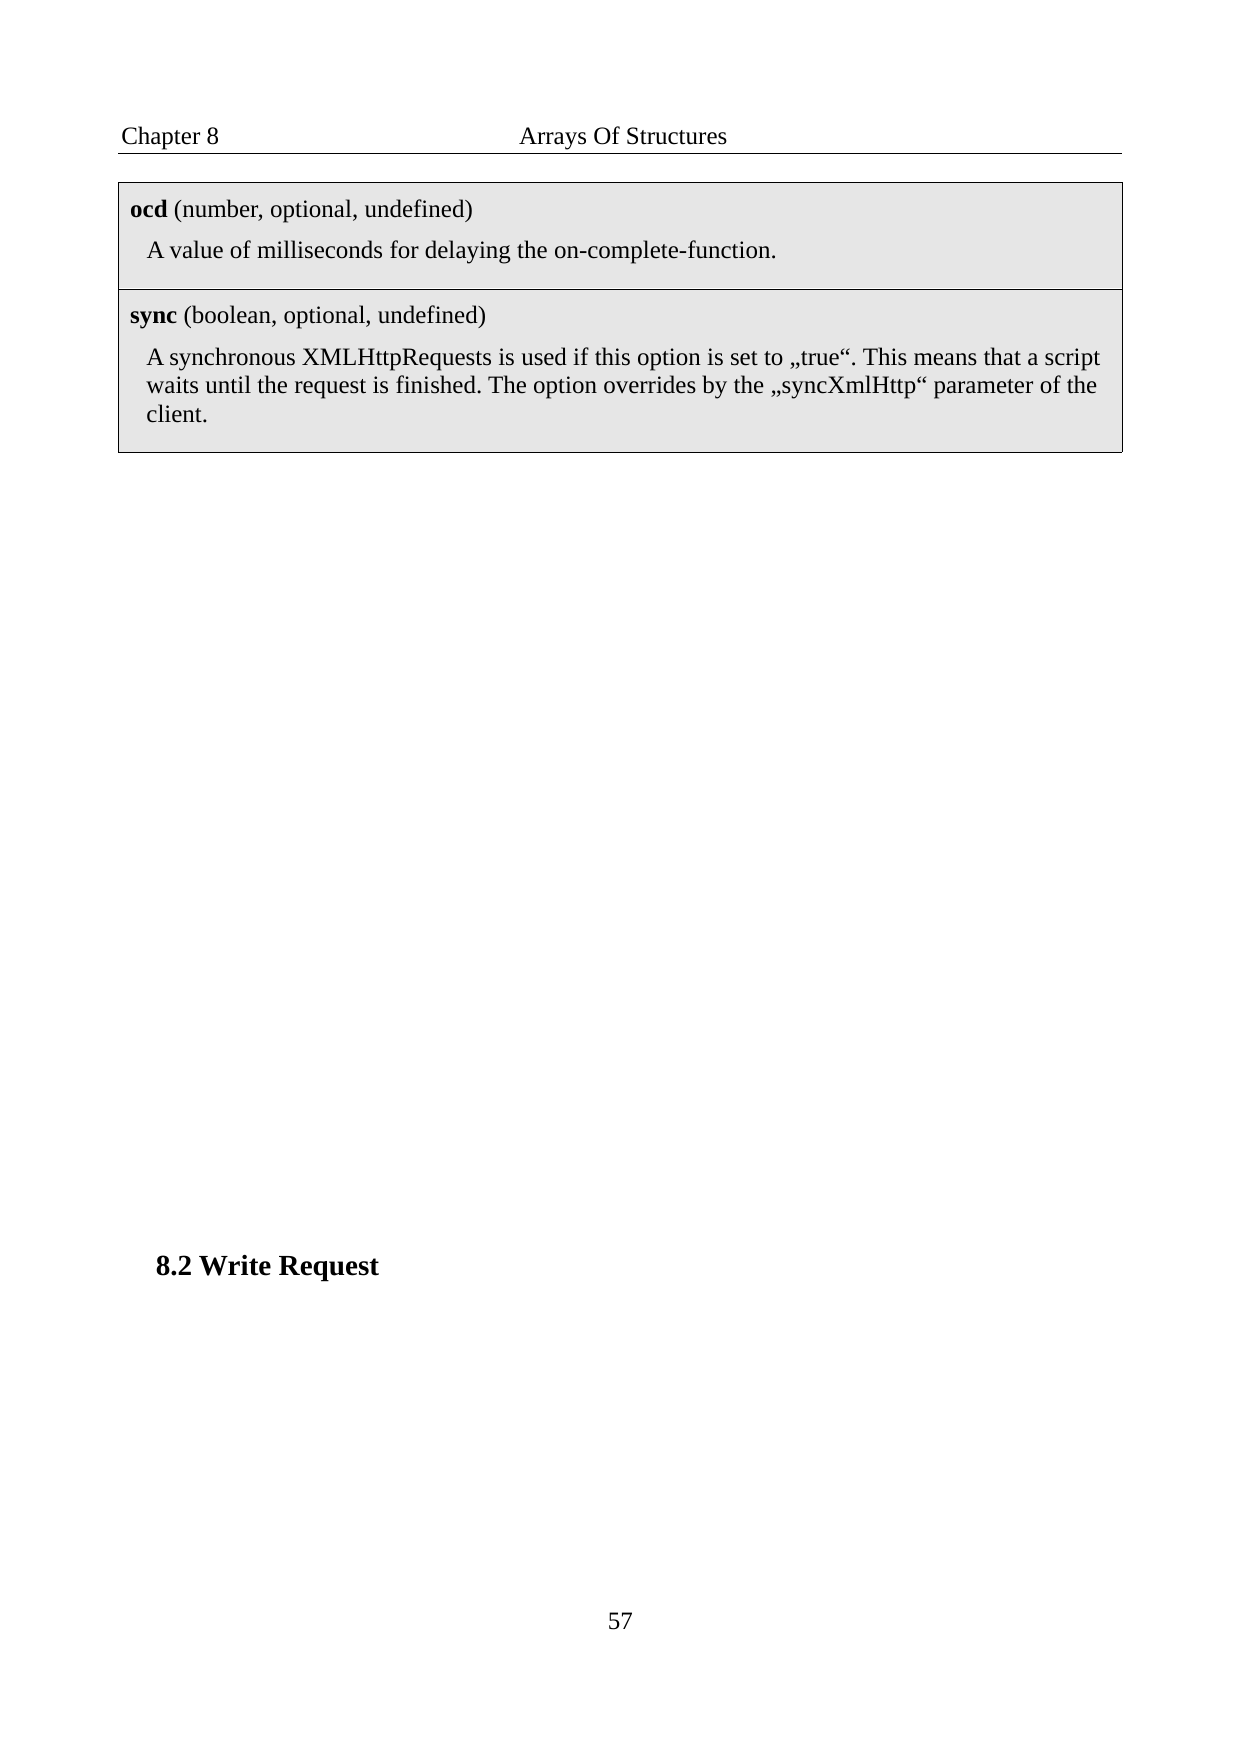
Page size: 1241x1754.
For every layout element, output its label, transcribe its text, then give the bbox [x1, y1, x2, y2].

subtitle 8.2 Write Request [156, 1248, 1122, 1282]
table_cell sync (boolean, optional, undefined) A synchronous XMLHttpRequests is used if this option is set to „true“. This means that a script waits until the request is finished. The option overrides by the „syncXmlHttp“ parameter of the client. [119, 290, 1122, 452]
table_header ocd (number, optional, undefined) A value of milliseconds for delaying the on-complete-function. [119, 183, 1122, 288]
